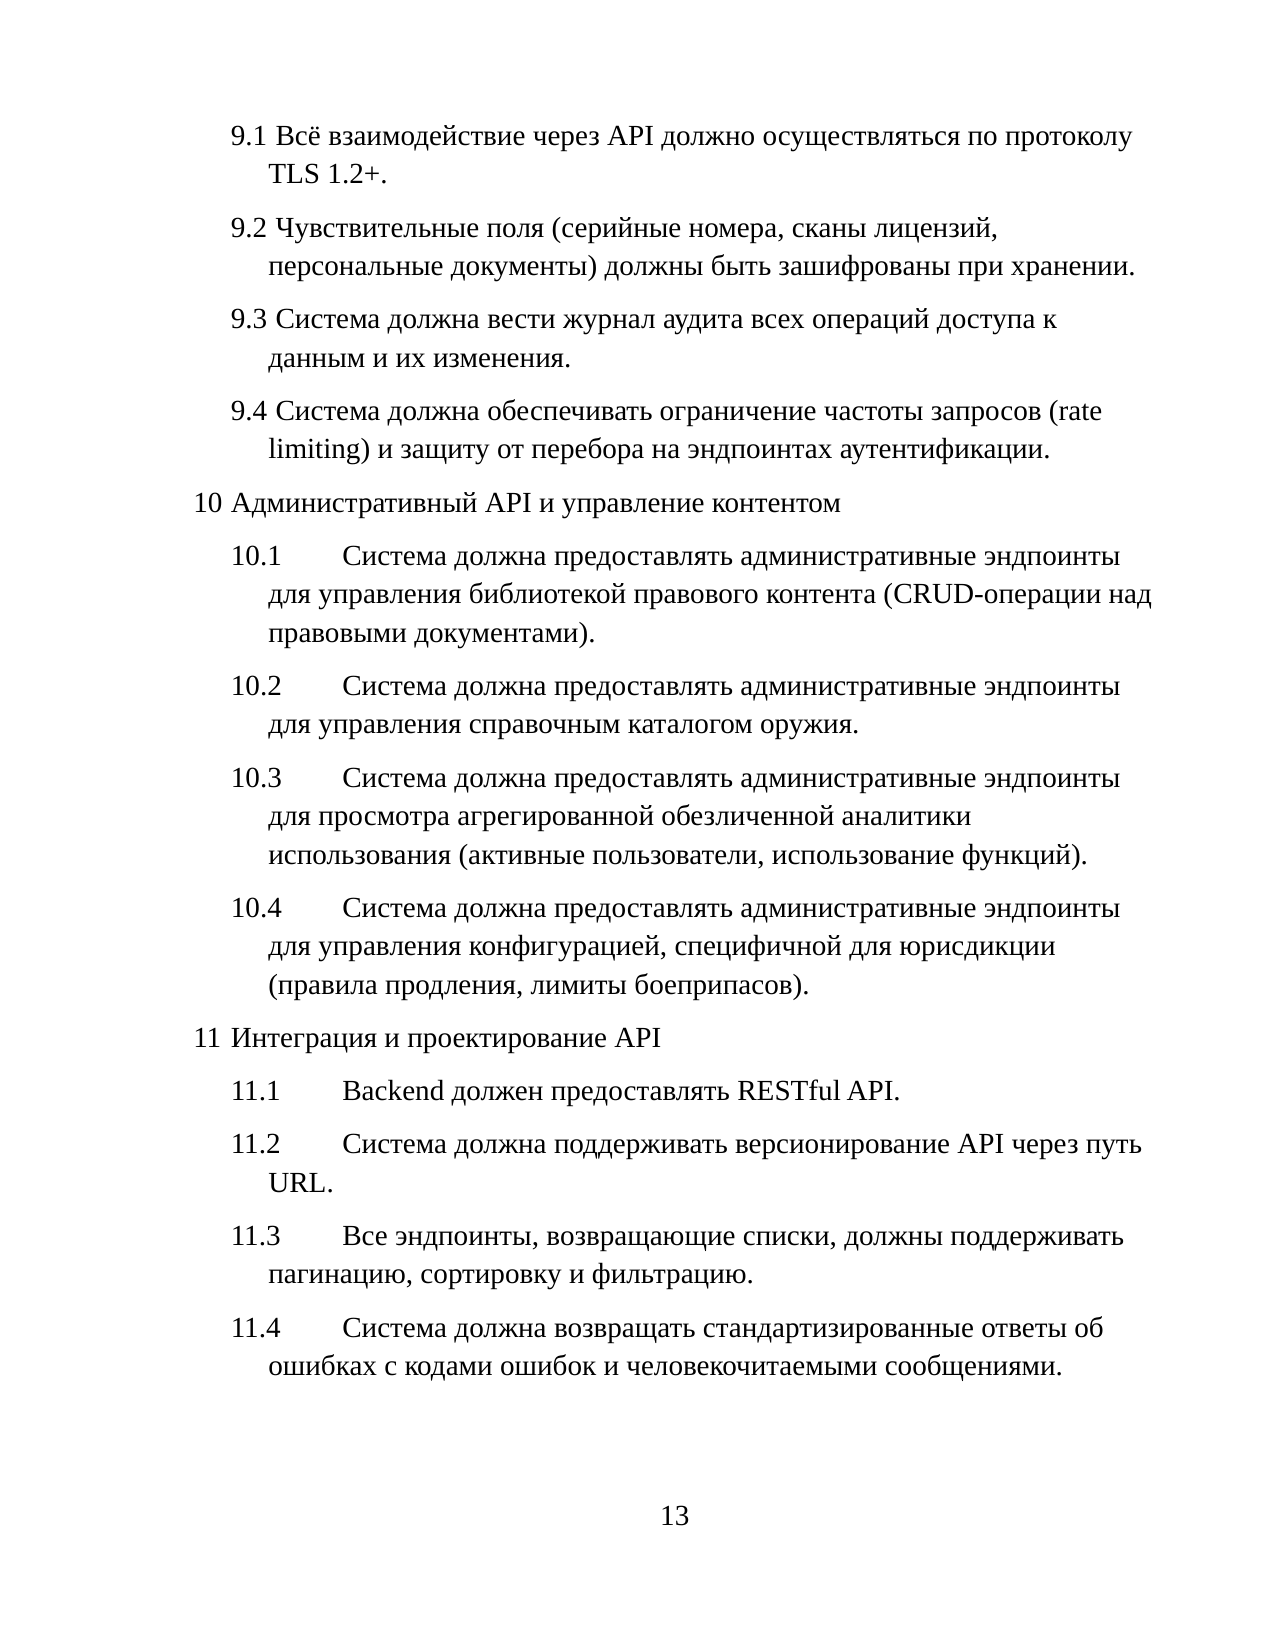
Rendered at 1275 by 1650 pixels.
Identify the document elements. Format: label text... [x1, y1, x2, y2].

list Все эндпоинты, возвращающие списки, должны поддерживать пагинацию, сортировку и фильтрацию. [231, 1218, 1157, 1290]
list Система должна предоставлять административные эндпоинты для управления справочным каталогом оружия. [231, 668, 1157, 740]
list Система должна предоставлять административные эндпоинты для управления конфигурацией, специфичной для юрисдикции (правила продления, лимиты боеприпасов). [231, 890, 1157, 1001]
list Система должна поддерживать версионирование API через путь URL. [231, 1126, 1157, 1198]
list Административный API и управление контентом [193, 485, 1157, 518]
list Система должна предоставлять административные эндпоинты для просмотра агрегированной обезличенной аналитики использования (активные пользователи, использование функций). [231, 760, 1157, 870]
list Система должна возвращать стандартизированные ответы об ошибках с кодами ошибок и человекочитаемыми сообщениями. [231, 1310, 1157, 1382]
list Backend должен предоставлять RESTful API. [231, 1073, 1157, 1107]
list Система должна вести журнал аудита всех операций доступа к данным и их изменения. [231, 301, 1157, 373]
list Интеграция и проектирование API [193, 1020, 1157, 1054]
list Чувствительные поля (серийные номера, сканы лицензий, персональные документы) должны быть зашифрованы при хранении. [231, 210, 1157, 282]
list Система должна предоставлять административные эндпоинты для управления библиотекой правового контента (CRUD-операции над правовыми документами). [231, 538, 1157, 648]
list Система должна обеспечивать ограничение частоты запросов (rate limiting) и защиту от перебора на эндпоинтах аутентификации. [231, 393, 1157, 465]
list Всё взаимодействие через API должно осуществляться по протоколу TLS 1.2+. [231, 118, 1157, 190]
